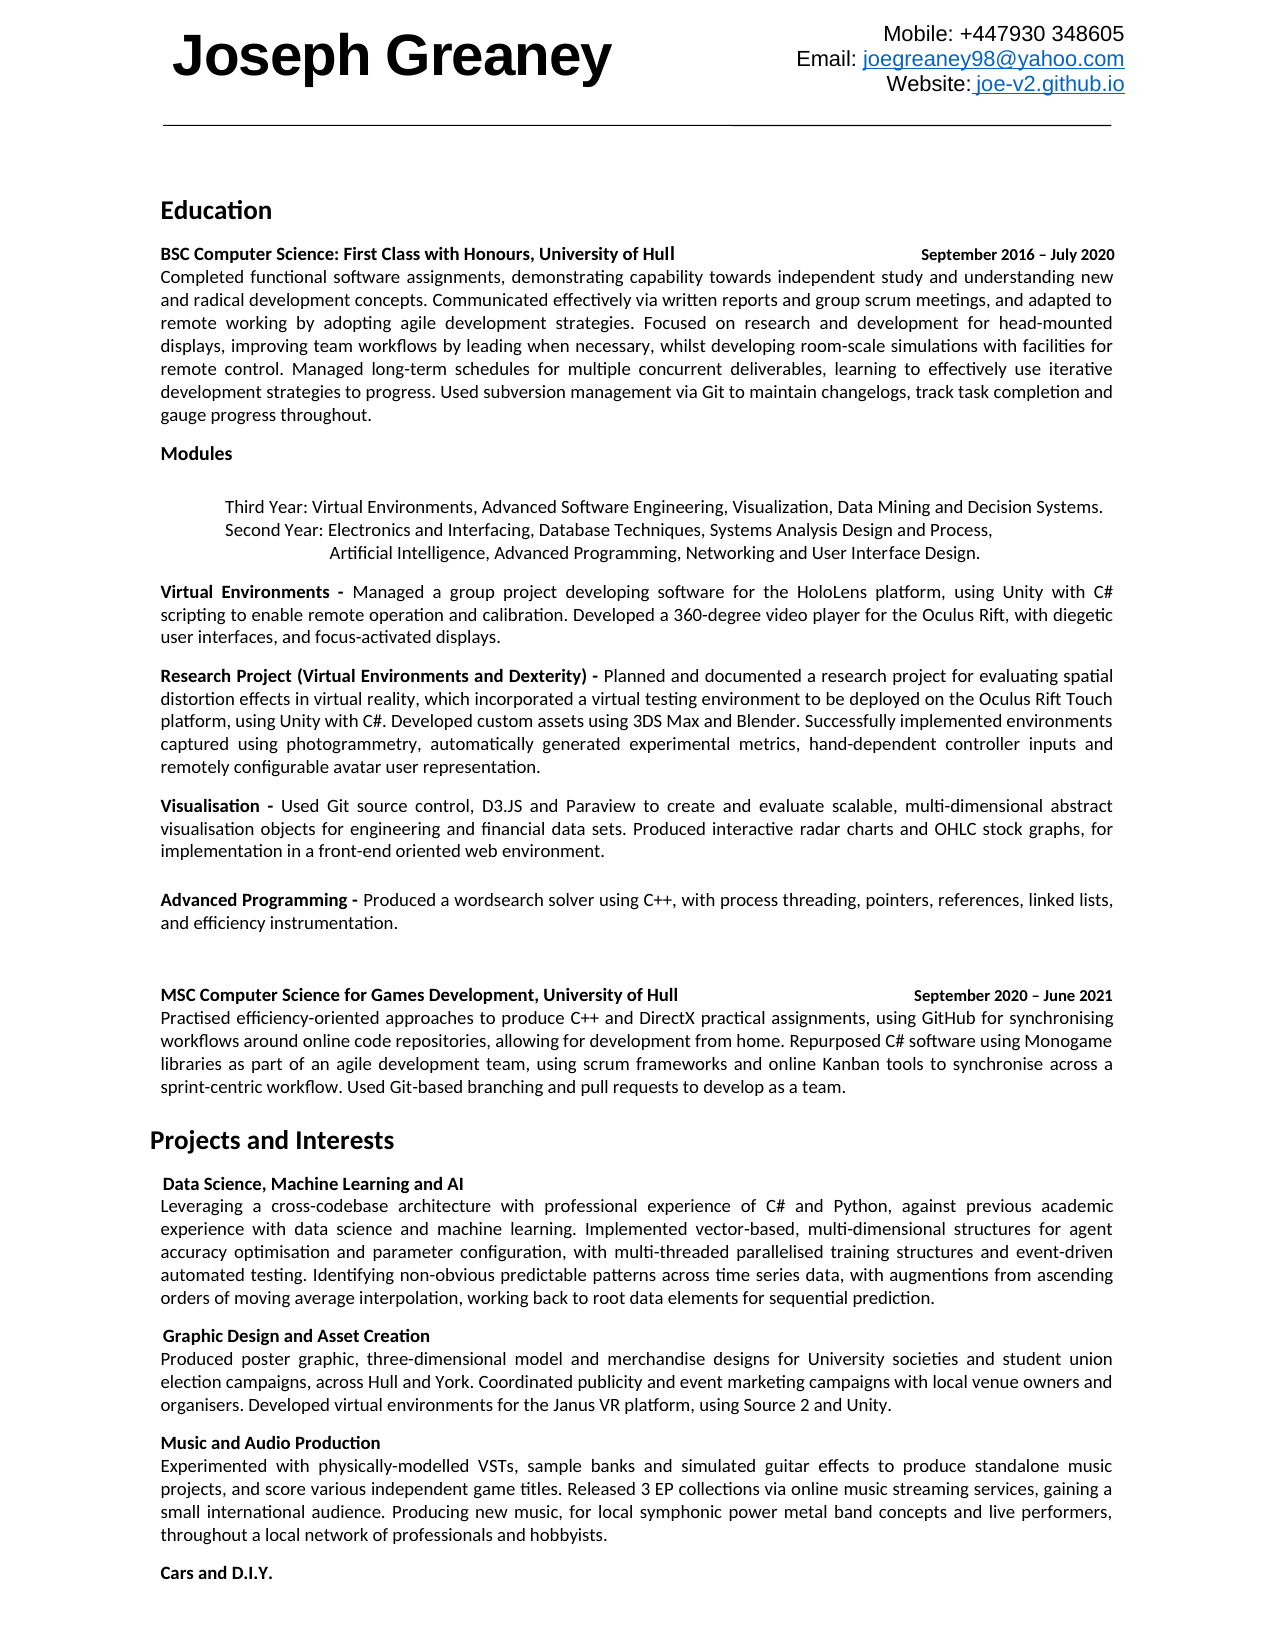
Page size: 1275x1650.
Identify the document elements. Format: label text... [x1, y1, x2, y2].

text MSC Computer Science for Games Development, University of Hull September 2020 – June 2021 [160, 983, 1125, 1006]
text Modules [160, 441, 1125, 465]
subtitle Leveraging a cross-codebase architecture with professional experience of C# and Python, against previous academic experience with data science and machine learning. Implemented vector-based, multi-dimensional structures for agent accuracy optimisation and parameter configuration, with multi-threaded parallelised training structures and event-driven automated testing. Identifying non-obvious predictable patterns across time series data, with augmentions from ascending orders of moving average interpolation, working back to root data elements for sequential prediction. [160, 1194, 1114, 1309]
subtitle Second Year: Electronics and Interfacing, Database Techniques, Systems Analysis Design and Process, Artificial Intelligence, Advanced Programming, Networking and User Interface Design. [160, 519, 1114, 564]
subtitle Completed functional software assignments, demonstrating capability towards independent study and understanding new and radical development concepts. Communicated effectively via written reports and group scrum meetings, and adapted to remote working by adopting agile development strategies. Focused on research and development for head-mounted displays, improving team workflows by leading when necessary, whilst developing room-scale simulations with facilities for remote control. Managed long-term schedules for multiple concurrent deliverables, learning to effectively use iterative development strategies to progress. Used subversion management via Git to maintain changelogs, track task completion and gauge progress throughout. [160, 265, 1114, 426]
subtitle Practised efficiency-oriented approaches to produce C++ and DirectX practical assignments, using GitHub for synchronising workflows around online code repositories, allowing for development from home. Repurposed C# software using Monogame libraries as part of an agile development team, using scrum frameworks and online Kanban tools to synchronise across a sprint-centric workflow. Used Git-based branching and pull requests to develop as a team. [160, 1006, 1114, 1098]
text BSC Computer Science: First Class with Honours, University of Hull September 2016 – July 2020 [160, 241, 1125, 265]
text Research Project (Virtual Environments and Dexterity) - Planned and documented a research project for evaluating spatial distortion effects in virtual reality, which incorporated a virtual testing environment to be deployed on the Oculus Rift Touch platform, using Unity with C#. Developed custom assets using 3DS Max and Blender. Successfully implemented environments captured using photogrammetry, automatically generated experimental metrics, hand-dependent controller inputs and remotely configurable avatar user representation. [160, 664, 1114, 778]
text Projects and Interests [150, 1123, 1125, 1156]
text Virtual Environments - Managed a group project developing software for the HoloLens platform, using Unity with C# scripting to enable remote operation and calibration. Developed a 360-degree video player for the Oculus Rift, with diegetic user interfaces, and focus-activated displays. [160, 580, 1114, 648]
text Graphic Design and Asset Creation [150, 1324, 1125, 1347]
subtitle Third Year: Virtual Environments, Advanced Software Engineering, Visualization, Data Mining and Decision Systems. [160, 496, 1114, 519]
subtitle Produced poster graphic, three-dimensional model and merchandise designs for University societies and student union election campaigns, across Hull and York. Coordinated publicity and event marketing campaigns with local venue owners and organisers. Developed virtual environments for the Janus VR platform, using Source 2 and Unity. [160, 1347, 1114, 1416]
subtitle Experimented with physically-modelled VSTs, sample banks and simulated guitar effects to produce standalone music projects, and score various independent game titles. Released 3 EP collections via online music streaming services, gaining a small international audience. Producing new music, for local symphonic power metal band concepts and live performers, throughout a local network of professionals and hobbyists. [160, 1454, 1114, 1546]
text Education [160, 193, 1125, 226]
subtitle Cars and D.I.Y. [160, 1561, 1114, 1584]
text Advanced Programming - Produced a wordsearch solver using C++, with process threading, pointers, references, linked lists, and efficiency instrumentation. [160, 888, 1114, 934]
text Data Science, Machine Learning and AI [150, 1172, 1125, 1194]
subtitle Music and Audio Production [160, 1431, 1114, 1454]
text Visualisation - Used Git source control, D3.JS and Paraview to create and evaluate scalable, multi-dimensional abstract visualisation objects for engineering and financial data sets. Produced interactive radar charts and OHLC stock graphs, for implementation in a front-end oriented web environment. [160, 794, 1114, 862]
